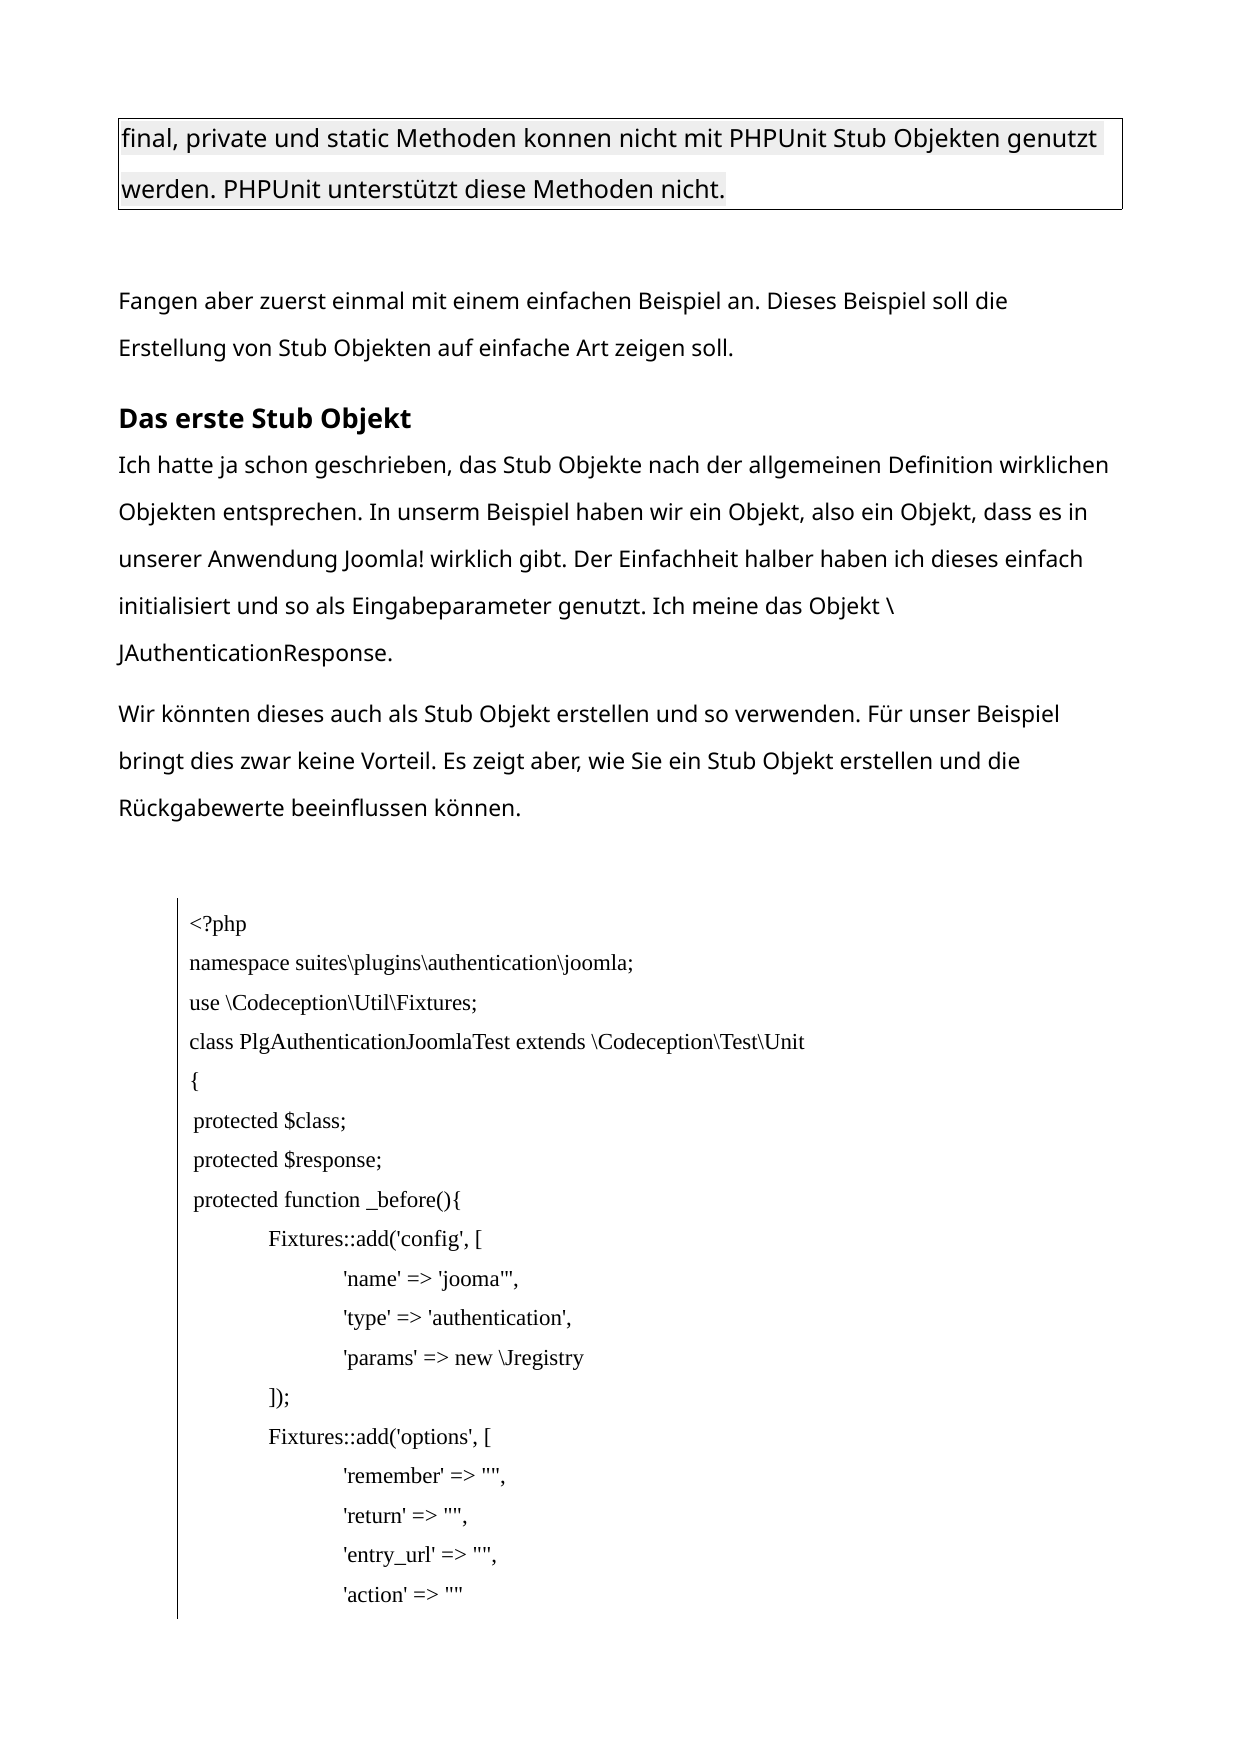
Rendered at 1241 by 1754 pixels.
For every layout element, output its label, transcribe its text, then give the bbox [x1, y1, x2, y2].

text Ich hatte ja schon geschrieben, das Stub Objekte nach der allgemeinen Definition wirklichen Objekten entsprechen. In unserm Beispiel haben wir ein Objekt, also ein Objekt, dass es in unserer Anwendung Joomla! wirklich gibt. Der Einfachheit halber haben ich dieses einfach initialisiert und so als Eingabeparameter genutzt. Ich meine das Objekt \JAuthenticationResponse. [118, 449, 1122, 668]
subtitle Das erste Stub Objekt [118, 400, 1122, 437]
text Fangen aber zuerst einmal mit einem einfachen Beispiel an. Dieses Beispiel soll die Erstellung von Stub Objekten auf einfache Art zeigen soll. [118, 285, 1122, 363]
text final, private und static Methoden konnen nicht mit PHPUnit Stub Objekten genutzt werden. PHPUnit unterstützt diese Methoden nicht. [119, 119, 1122, 209]
text <?php namespace suites\plugins\authentication\joomla; use \Codeception\Util\Fixtures; class PlgAuthenticationJoomlaTest extends \Codeception\Test\Unit { protected $class; protected $response; protected function _before(){ Fixtures::add('config', [ 'name' => 'jooma"', 'type' => 'authentication', 'params' => new \Jregistry ]); Fixtures::add('options', [ 'remember' => "", 'return' => "", 'entry_url' => "", 'action' => "" [178, 898, 1122, 1619]
text Wir könnten dieses auch als Stub Objekt erstellen und so verwenden. Für unser Beispiel bringt dies zwar keine Vorteil. Es zeigt aber, wie Sie ein Stub Objekt erstellen und die Rückgabewerte beeinflussen können. [118, 698, 1122, 823]
